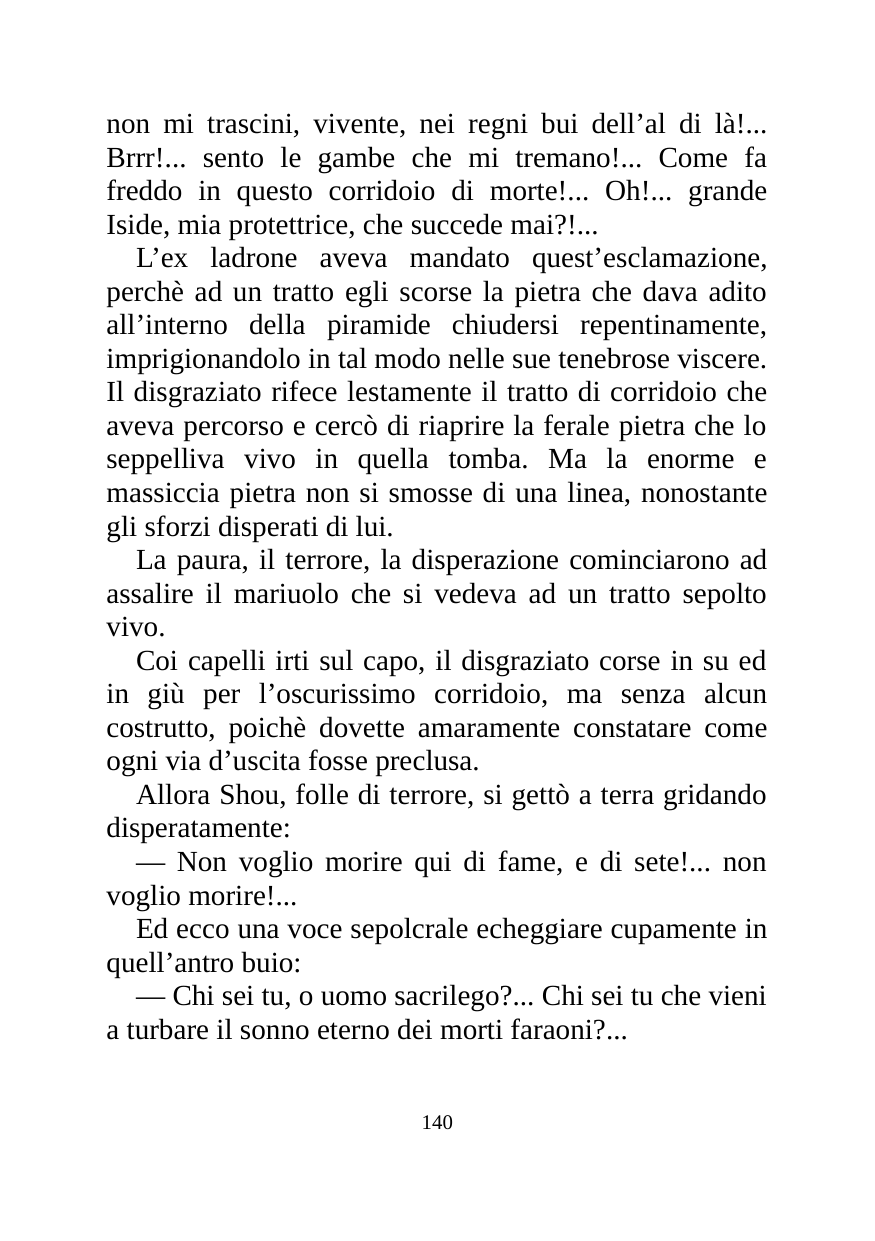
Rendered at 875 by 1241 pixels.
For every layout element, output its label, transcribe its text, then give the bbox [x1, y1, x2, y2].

text non mi trascini, vivente, nei regni bui dell’al di là!... Brrr!... sento le gambe che mi tremano!... Come fa freddo in questo corridoio di morte!... Oh!... grande Iside, mia protettrice, che succede mai?!... [106, 106, 768, 240]
text — Non voglio morire qui di fame, e di sete!... non voglio morire!... [106, 844, 768, 911]
text — Chi sei tu, o uomo sacrilego?... Chi sei tu che vieni a turbare il sonno eterno dei morti faraoni?... [106, 978, 768, 1045]
text Coi capelli irti sul capo, il disgraziato corse in su ed in giù per l’oscurissimo corridoio, ma senza alcun costrutto, poichè dovette amaramente constatare come ogni via d’uscita fosse preclusa. [106, 643, 768, 777]
text Ed ecco una voce sepolcrale echeggiare cupamente in quell’antro buio: [106, 911, 768, 978]
text L’ex ladrone aveva mandato quest’esclamazione, perchè ad un tratto egli scorse la pietra che dava adito all’interno della piramide chiudersi repentinamente, imprigionandolo in tal modo nelle sue tenebrose viscere. Il disgraziato rifece lestamente il tratto di corridoio che aveva percorso e cercò di riaprire la ferale pietra che lo seppelliva vivo in quella tomba. Ma la enorme e massiccia pietra non si smosse di una linea, nonostante gli sforzi disperati di lui. [106, 240, 768, 542]
text Allora Shou, folle di terrore, si gettò a terra gridando disperatamente: [106, 777, 768, 844]
text La paura, il terrore, la disperazione cominciarono ad assalire il mariuolo che si vedeva ad un tratto sepolto vivo. [106, 542, 768, 643]
